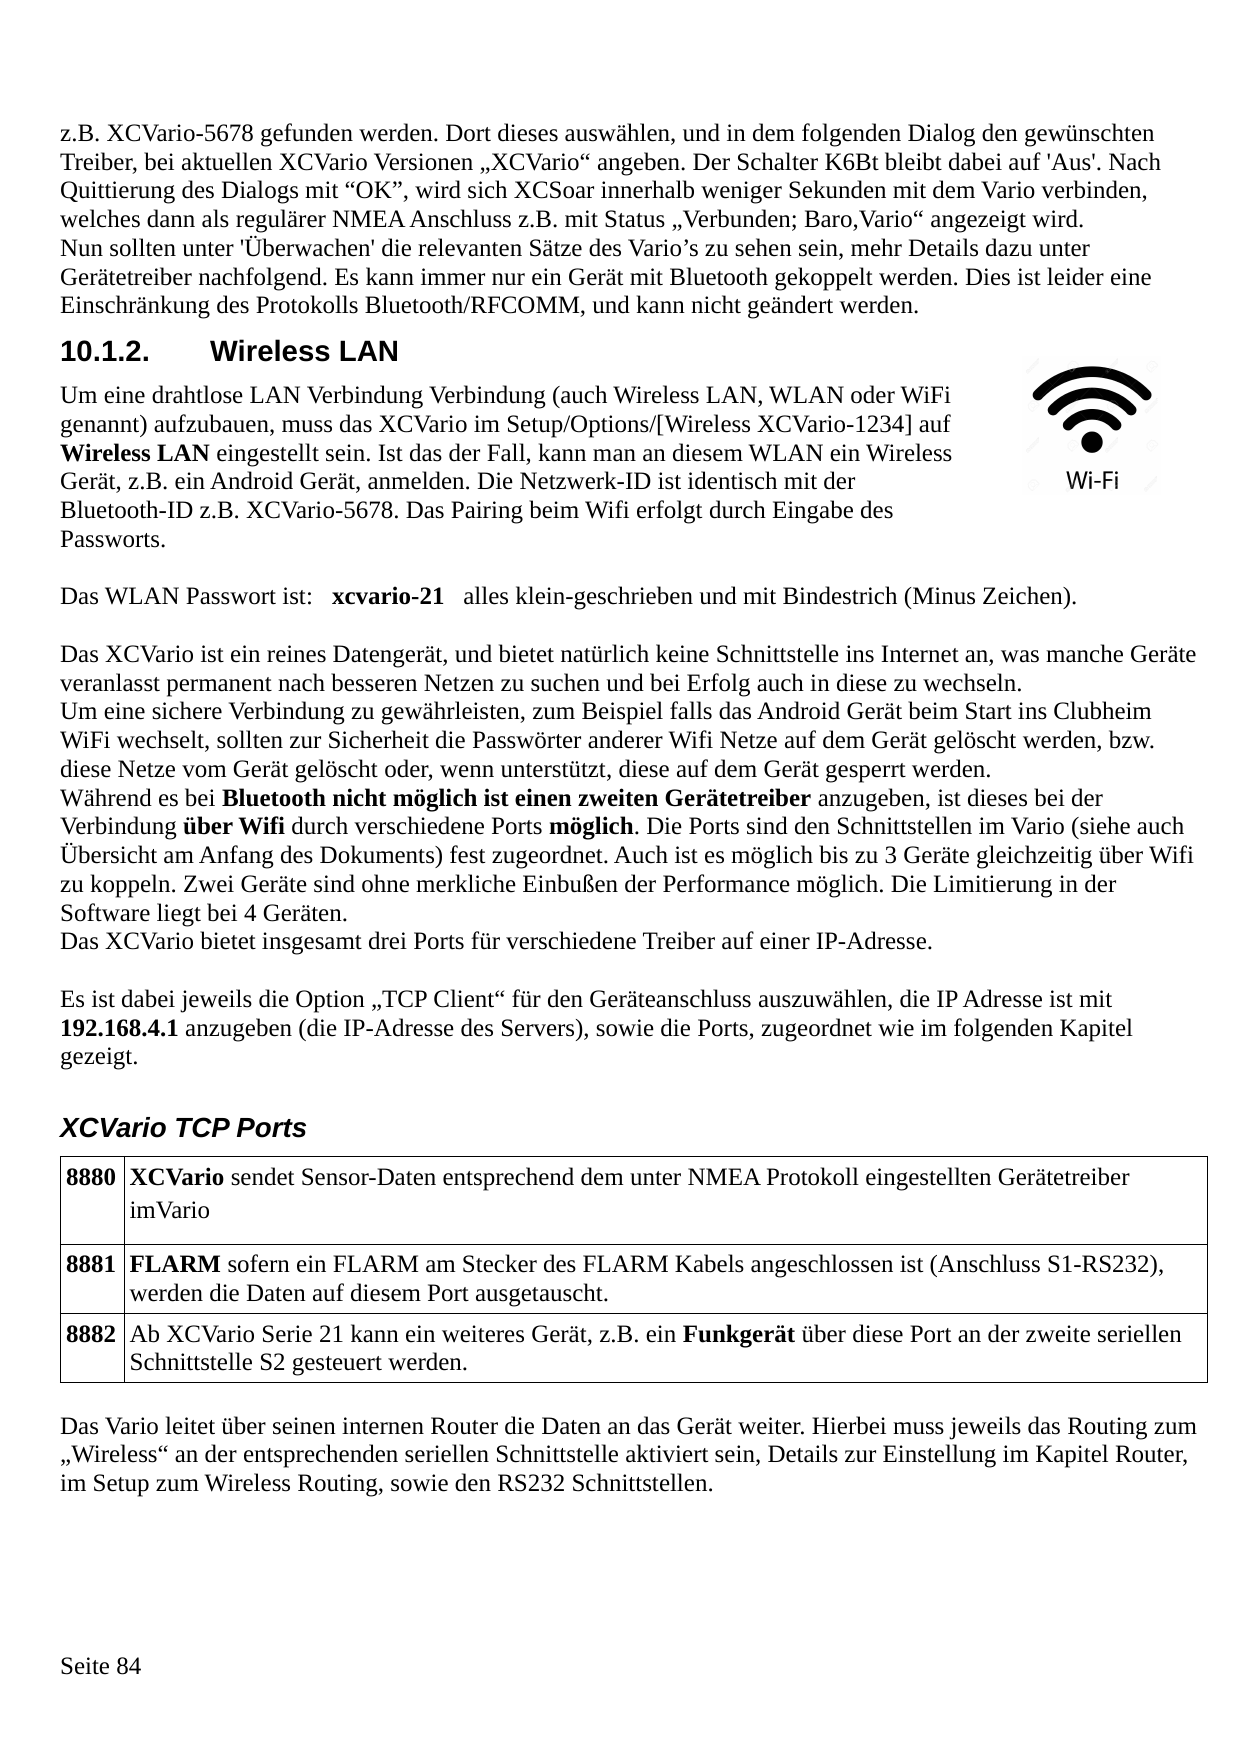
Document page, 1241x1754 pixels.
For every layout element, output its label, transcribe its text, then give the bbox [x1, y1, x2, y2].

table_cell 8881 [61, 1245, 124, 1313]
text Das WLAN Passwort ist: xcvario-21 alles klein-geschrieben und mit Bindestrich (Minus Zeichen). [60, 581, 1207, 610]
table_header XCVario sendet Sensor-Daten entsprechend dem unter NMEA Protokoll eingestellten Gerätetreiber imVario [125, 1157, 1207, 1244]
table_cell Ab XCVario Serie 21 kann ein weiteres Gerät, z.B. ein Funkgerät über diese Port an der zweite seriellen Schnittstelle S2 gesteuert werden. [125, 1314, 1207, 1382]
text Es ist dabei jeweils die Option „TCP Client“ für den Geräteanschluss auszuwählen, die IP Adresse ist mit 192.168.4.1 anzugeben (die IP-Adresse des Servers), sowie die Ports, zugeordnet wie im folgenden Kapitel gezeigt. [60, 984, 1207, 1070]
text z.B. XCVario-5678 gefunden werden. Dort dieses auswählen, und in dem folgenden Dialog den gewünschten Treiber, bei aktuellen XCVario Versionen „XCVario“ angeben. Der Schalter K6Bt bleibt dabei auf 'Aus'. Nach Quittierung des Dialogs mit “OK”, wird sich XCSoar innerhalb weniger Sekunden mit dem Vario verbinden, welches dann als regulärer NMEA Anschluss z.B. mit Status „Verbunden; Baro,Vario“ angezeigt wird. [60, 118, 1207, 233]
text Nun sollten unter 'Überwachen' die relevanten Sätze des Vario’s zu sehen sein, mehr Details dazu unter Gerätetreiber nachfolgend. Es kann immer nur ein Gerät mit Bluetooth gekoppelt werden. Dies ist leider eine Einschränkung des Protokolls Bluetooth/RFCOMM, und kann nicht geändert werden. [60, 233, 1207, 319]
table_cell 8882 [61, 1314, 124, 1382]
text Um eine drahtlose LAN Verbindung Verbindung (auch Wireless LAN, WLAN oder WiFi genannt) aufzubauen, muss das XCVario im Setup/Options/[Wireless XCVario-1234] auf Wireless LAN eingestellt sein. Ist das der Fall, kann man an diesem WLAN ein Wireless Gerät, z.B. ein Android Gerät, anmelden. Die Netzwerk-ID ist identisch mit der Bluetooth-ID z.B. XCVario-5678. Das Pairing beim Wifi erfolgt durch Eingabe des Passworts. [60, 380, 1207, 553]
text Während es bei Bluetooth nicht möglich ist einen zweiten Gerätetreiber anzugeben, ist dieses bei der Verbindung über Wifi durch verschiedene Ports möglich. Die Ports sind den Schnittstellen im Vario (siehe auch Übersicht am Anfang des Dokuments) fest zugeordnet. Auch ist es möglich bis zu 3 Geräte gleichzeitig über Wifi zu koppeln. Zwei Geräte sind ohne merkliche Einbußen der Performance möglich. Die Limitierung in der Software liegt bei 4 Geräten. [60, 783, 1207, 926]
picture [1022, 356, 1162, 495]
text Das XCVario ist ein reines Datengerät, und bietet natürlich keine Schnittstelle ins Internet an, was manche Geräte veranlasst permanent nach besseren Netzen zu suchen und bei Erfolg auch in diese zu wechseln. [60, 639, 1207, 696]
subtitle Wireless LAN [60, 334, 1207, 368]
table_cell FLARM sofern ein FLARM am Stecker des FLARM Kabels angeschlossen ist (Anschluss S1-RS232), werden die Daten auf diesem Port ausgetauscht. [125, 1245, 1207, 1313]
text Um eine sichere Verbindung zu gewährleisten, zum Beispiel falls das Android Gerät beim Start ins Clubheim WiFi wechselt, sollten zur Sicherheit die Passwörter anderer Wifi Netze auf dem Gerät gelöscht werden, bzw. diese Netze vom Gerät gelöscht oder, wenn unterstützt, diese auf dem Gerät gesperrt werden. [60, 696, 1207, 783]
text Das XCVario bietet insgesamt drei Ports für verschiedene Treiber auf einer IP-Adresse. [60, 926, 1207, 955]
table_header 8880 [61, 1157, 124, 1244]
subtitle XCVario TCP Ports [60, 1111, 1207, 1143]
text Das Vario leitet über seinen internen Router die Daten an das Gerät weiter. Hierbei muss jeweils das Routing zum „Wireless“ an der entsprechenden seriellen Schnittstelle aktiviert sein, Details zur Einstellung im Kapitel Router, im Setup zum Wireless Routing, sowie den RS232 Schnittstellen. [60, 1411, 1207, 1497]
